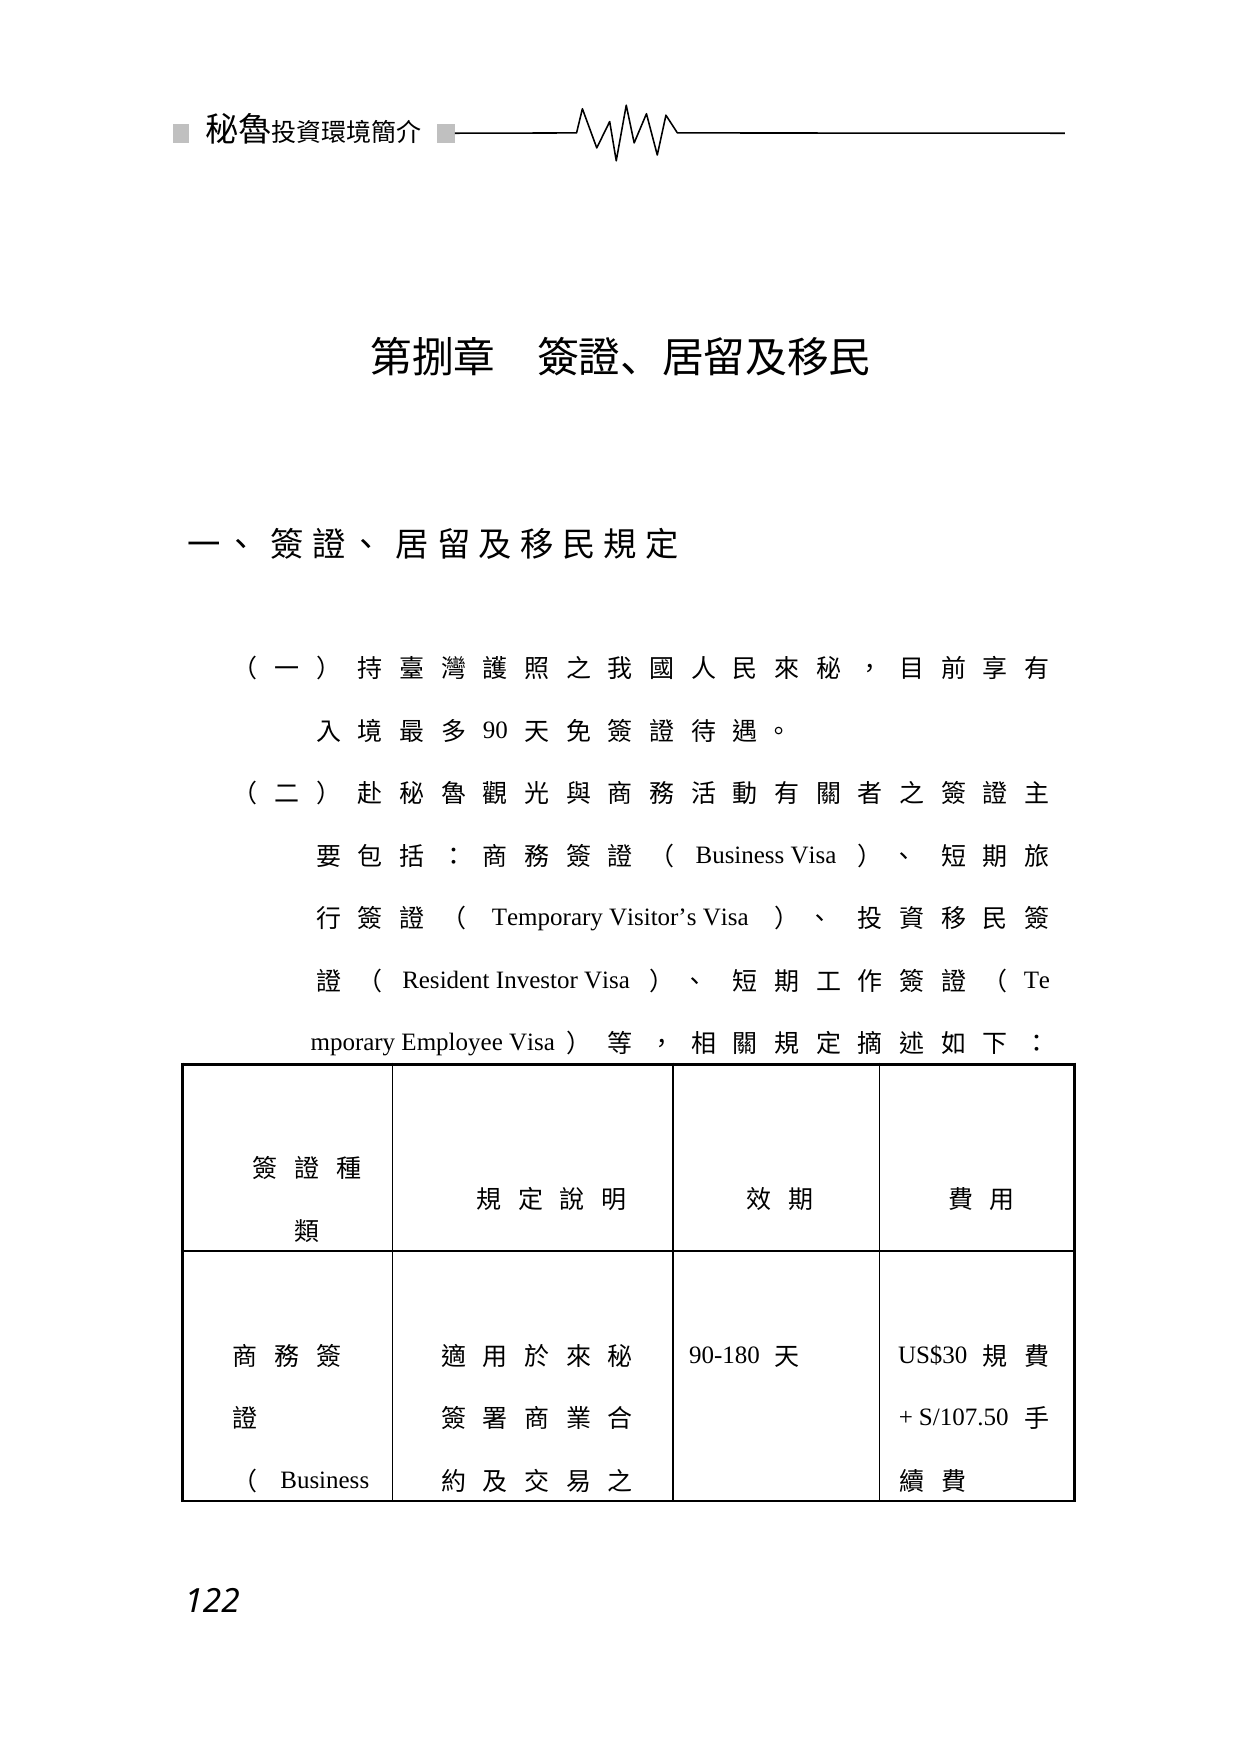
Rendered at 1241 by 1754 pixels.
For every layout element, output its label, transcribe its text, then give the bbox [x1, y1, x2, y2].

table_cell 90-180天 [674, 1252, 879, 1500]
text 一、簽證、居留及移民規定 [183, 500, 1058, 563]
table_header 規定說明 [393, 1066, 672, 1250]
table_header 效期 [674, 1066, 879, 1250]
table_cell 適用於來秘簽署商業合約及交易之 [393, 1252, 672, 1500]
text （一）持臺灣護照之我國人民來秘，目前享有入境最多90天免簽證待遇。 [207, 625, 1058, 750]
table_cell 商務簽證 （Business [184, 1252, 392, 1500]
text （二）赴秘魯觀光與商務活動有關者之簽證主要包括：商務簽證（Business Visa）、短期旅行簽證（Temporary Visitor’s Visa）、投資移民簽證（Resident Investor Visa）、短期工作簽證（Temporary Employee Visa）等，相關規定摘述如下： [207, 750, 1058, 1063]
table_cell US$30規費 + S/107.50手續費 [880, 1252, 1073, 1500]
text 第捌章 簽證、居留及移民 [183, 313, 1058, 375]
table_header 費用 [880, 1066, 1073, 1250]
table_header 簽證種類 [184, 1066, 392, 1250]
